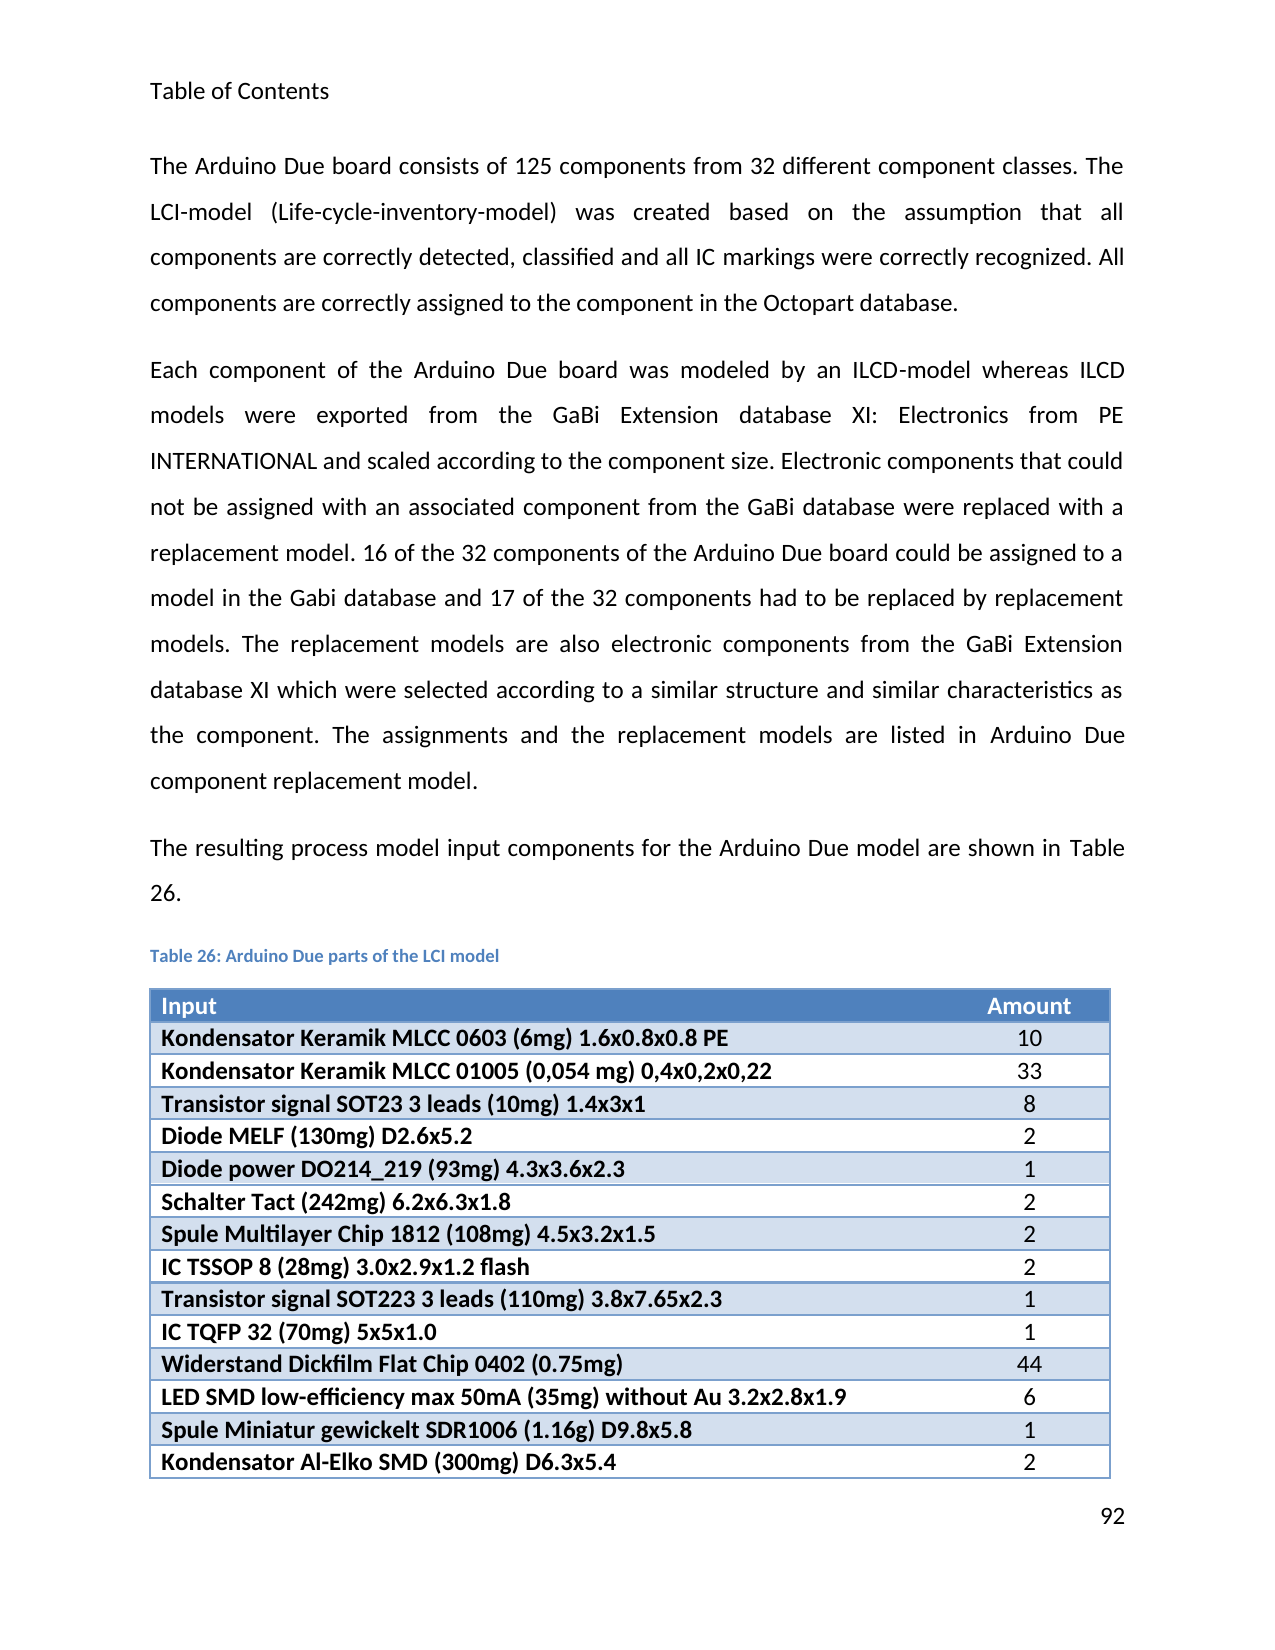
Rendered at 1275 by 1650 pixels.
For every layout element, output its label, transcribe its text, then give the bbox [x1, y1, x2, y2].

table_cell 33 [949, 1055, 1109, 1086]
text The resulting process model input components for the Arduino Due model are shown in Table 26. [150, 832, 1125, 908]
table_cell Transistor signal SOT223 3 leads (110mg) 3.8x7.65x2.3 [151, 1284, 949, 1314]
text Table 26: Arduino Due parts of the LCI model [150, 944, 1125, 967]
table_cell 1 [949, 1153, 1109, 1183]
table_cell 1 [949, 1316, 1109, 1347]
table_cell 2 [949, 1186, 1109, 1216]
table_cell 2 [949, 1446, 1109, 1477]
text The Arduino Due board consists of 125 components from 32 different component classes. The LCI-model (Life-cycle-inventory-model) was created based on the assumption that all components are correctly detected, classified and all IC markings were correctly recognized. All components are correctly assigned to the component in the Octopart database. [150, 150, 1125, 318]
table_cell 6 [949, 1381, 1109, 1412]
table_cell Kondensator Keramik MLCC 0603 (6mg) 1.6x0.8x0.8 PE [151, 1023, 949, 1053]
table_cell LED SMD low-efficiency max 50mA (35mg) without Au 3.2x2.8x1.9 [151, 1381, 949, 1412]
table_cell 2 [949, 1218, 1109, 1249]
table_cell IC TSSOP 8 (28mg) 3.0x2.9x1.2 flash [151, 1251, 949, 1281]
text Each component of the Arduino Due board was modeled by an ILCD-model whereas ILCD models were exported from the GaBi Extension database XI: Electronics from PE INTERNATIONAL and scaled according to the component size. Electronic components that could not be assigned with an associated component from the GaBi database were replaced with a replacement model. 16 of the 32 components of the Arduino Due board could be assigned to a model in the Gabi database and 17 of the 32 components had to be replaced by replacement models. The replacement models are also electronic components from the GaBi Extension database XI which were selected according to a similar structure and similar characteristics as the component. The assignments and the replacement models are listed in Arduino Due component replacement model. [150, 354, 1125, 796]
table_cell 44 [949, 1349, 1109, 1379]
table_cell 1 [949, 1284, 1109, 1314]
table_cell Spule Multilayer Chip 1812 (108mg) 4.5x3.2x1.5 [151, 1218, 949, 1249]
table_cell 2 [949, 1251, 1109, 1281]
table_cell 8 [949, 1088, 1109, 1118]
table_cell Kondensator Keramik MLCC 01005 (0,054 mg) 0,4x0,2x0,22 [151, 1055, 949, 1086]
table_cell 10 [949, 1023, 1109, 1053]
table_cell Diode power DO214_219 (93mg) 4.3x3.6x2.3 [151, 1153, 949, 1183]
table_cell 2 [949, 1120, 1109, 1151]
table_cell Diode MELF (130mg) D2.6x5.2 [151, 1120, 949, 1151]
table_cell Transistor signal SOT23 3 leads (10mg) 1.4x3x1 [151, 1088, 949, 1118]
table_cell Widerstand Dickfilm Flat Chip 0402 (0.75mg) [151, 1349, 949, 1379]
table_cell IC TQFP 32 (70mg) 5x5x1.0 [151, 1316, 949, 1347]
table_cell Kondensator Al-Elko SMD (300mg) D6.3x5.4 [151, 1446, 949, 1477]
table_cell Schalter Tact (242mg) 6.2x6.3x1.8 [151, 1186, 949, 1216]
table_cell 1 [949, 1414, 1109, 1444]
table_header Amount [949, 990, 1109, 1021]
table_header Input [151, 990, 949, 1021]
table_cell Spule Miniatur gewickelt SDR1006 (1.16g) D9.8x5.8 [151, 1414, 949, 1444]
